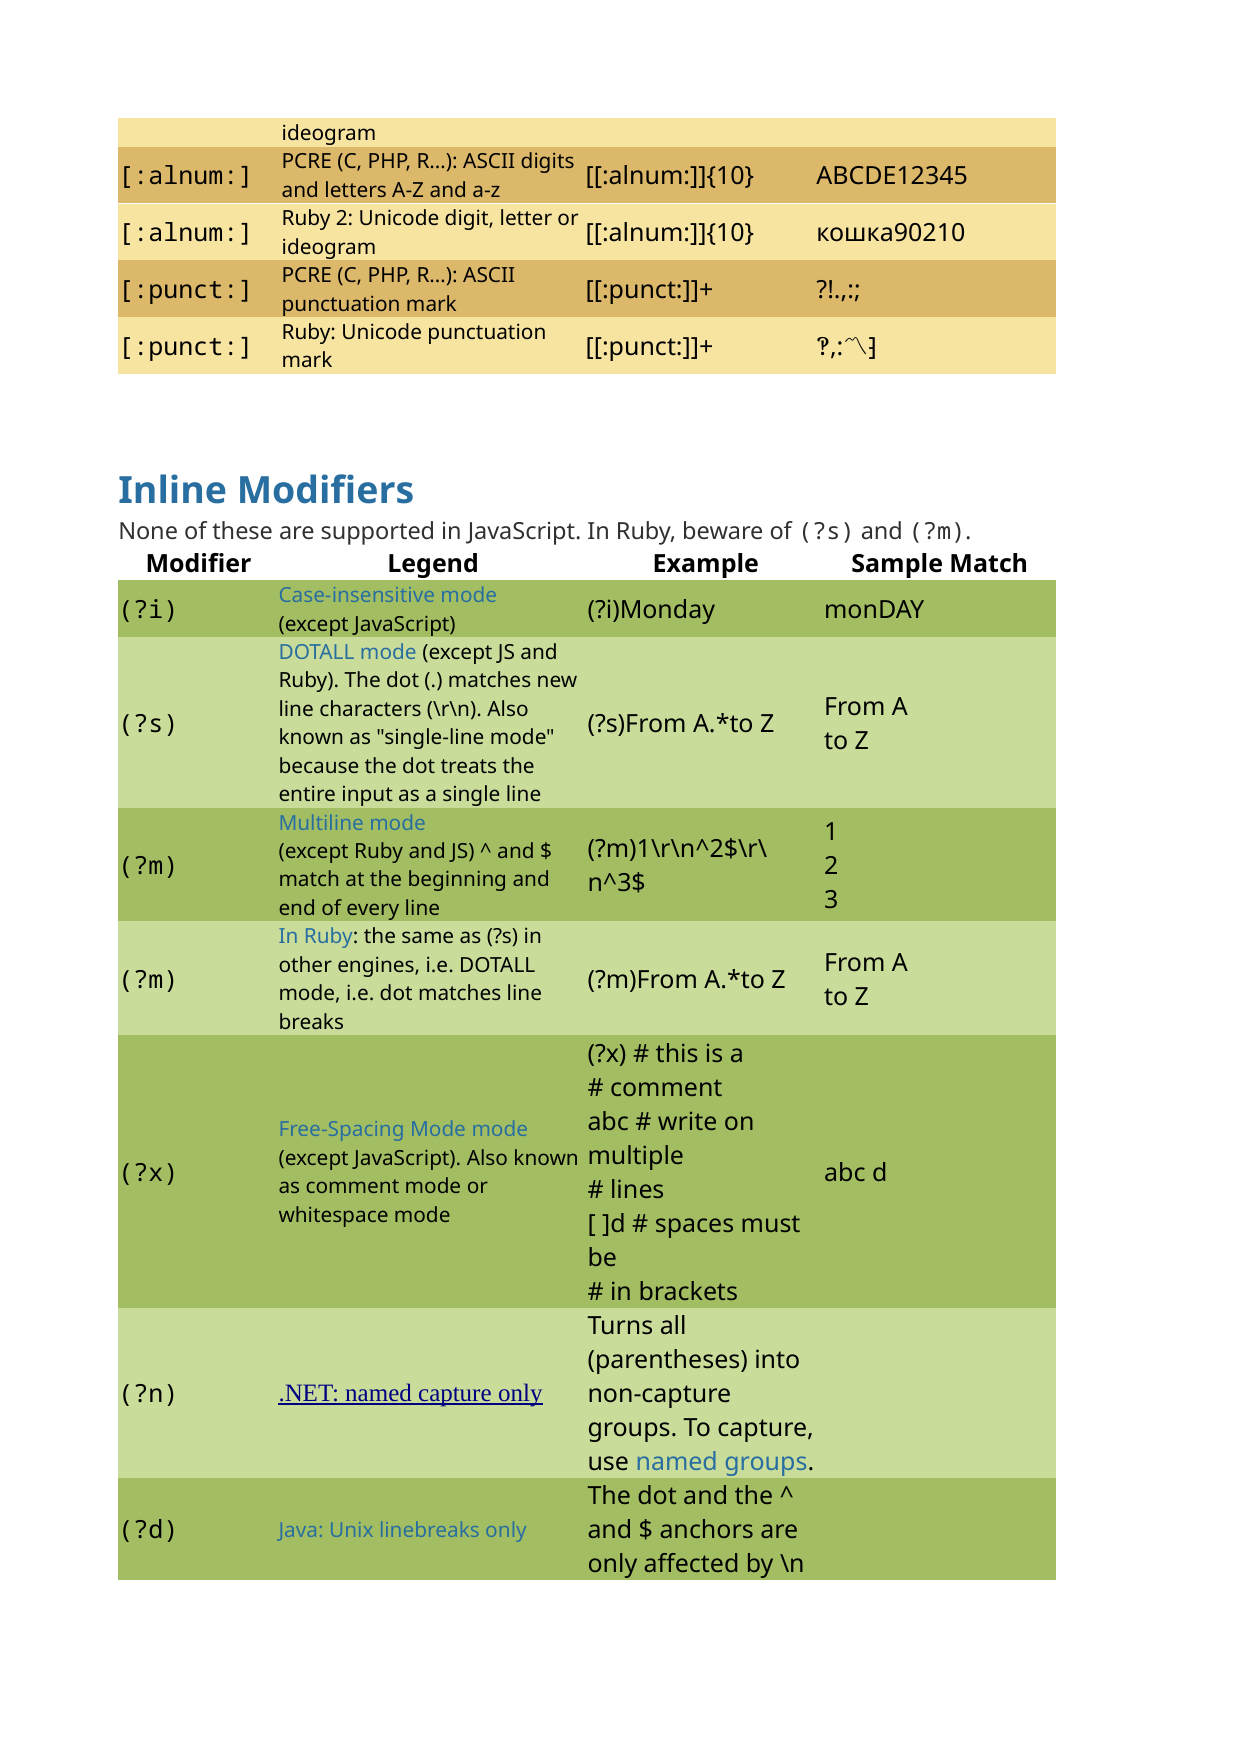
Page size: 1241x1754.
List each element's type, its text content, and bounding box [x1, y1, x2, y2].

table_cell (?s)From A.*to Z [587, 637, 824, 808]
table_cell [:punct:] [118, 317, 281, 374]
table_cell [585, 118, 816, 147]
table_cell .NET: named capture only [278, 1308, 587, 1478]
table_cell Turns all (parentheses) into non-capture groups. To capture, use named groups. [587, 1308, 824, 1478]
table_cell [:alnum:] [118, 147, 281, 203]
table_cell From A to Z [824, 921, 1056, 1035]
table_cell [[:alnum:]]{10} [585, 147, 816, 203]
table_cell (?m) [118, 921, 278, 1035]
table_header Sample Match [824, 546, 1056, 580]
table_cell кошка90210 [816, 204, 1056, 260]
table_cell PCRE (C, PHP, R…): ASCII punctuation mark [281, 260, 585, 317]
table_cell [:punct:] [118, 260, 281, 317]
table_cell (?x) [118, 1035, 278, 1308]
table_cell (?i) [118, 580, 278, 637]
table_cell (?i)Monday [587, 580, 824, 637]
table_cell ABCDE12345 [816, 147, 1056, 203]
table_cell [816, 118, 1056, 147]
table_cell [[:alnum:]]{10} [585, 204, 816, 260]
table_cell DOTALL mode (except JS and Ruby). The dot (.) matches new line characters (\r\n). Also known as "single-line mode" because the dot treats the entire input as a single line [278, 637, 587, 808]
table_cell [[:punct:]]+ [585, 317, 816, 374]
table_header Modifier [118, 546, 278, 580]
table_cell Ruby: Unicode punctuation mark [281, 317, 585, 374]
table_cell [[:punct:]]+ [585, 260, 816, 317]
table_cell (?n) [118, 1308, 278, 1478]
table_cell Case-insensitive mode (except JavaScript) [278, 580, 587, 637]
table_cell PCRE (C, PHP, R…): ASCII digits and letters A-Z and a-z [281, 147, 585, 203]
table_header Legend [278, 546, 587, 580]
table_cell (?x) # this is a # comment abc # write on multiple # lines [ ]d # spaces must be # in brackets [587, 1035, 824, 1308]
table_cell (?s) [118, 637, 278, 808]
table_cell abc d [824, 1035, 1056, 1308]
table_cell ideogram [281, 118, 585, 147]
table_cell In Ruby: the same as (?s) in other engines, i.e. DOTALL mode, i.e. dot matches line breaks [278, 921, 587, 1035]
table_cell Ruby 2: Unicode digit, letter or ideogram [281, 204, 585, 260]
table_cell (?d) [118, 1478, 278, 1580]
table_cell (?m)From A.*to Z [587, 921, 824, 1035]
table_header Example [587, 546, 824, 580]
table_cell [118, 118, 281, 147]
table_cell [824, 1478, 1056, 1580]
table_cell The dot and the ^ and $ anchors are only affected by \n [587, 1478, 824, 1580]
table_cell monDAY [824, 580, 1056, 637]
table_cell Java: Unix linebreaks only [278, 1478, 587, 1580]
table_cell Multiline mode (except Ruby and JS) ^ and $ match at the beginning and end of every line [278, 808, 587, 921]
table_cell 1 2 3 [824, 808, 1056, 921]
text None of these are supported in JavaScript. In Ruby, beware of (?s) and (?m). [118, 514, 1122, 546]
table_cell [:alnum:] [118, 204, 281, 260]
table_cell Free-Spacing Mode mode (except JavaScript). Also known as comment mode or whitespace mode [278, 1035, 587, 1308]
table_cell (?m)1\r\n^2$\r\n^3$ [587, 808, 824, 921]
table_cell ‽,:〽⁆ [816, 317, 1056, 374]
table_cell (?m) [118, 808, 278, 921]
subtitle Inline Modifiers [118, 463, 1122, 514]
table_cell From A to Z [824, 637, 1056, 808]
table_cell ?!.,:; [816, 260, 1056, 317]
table_cell [824, 1308, 1056, 1478]
